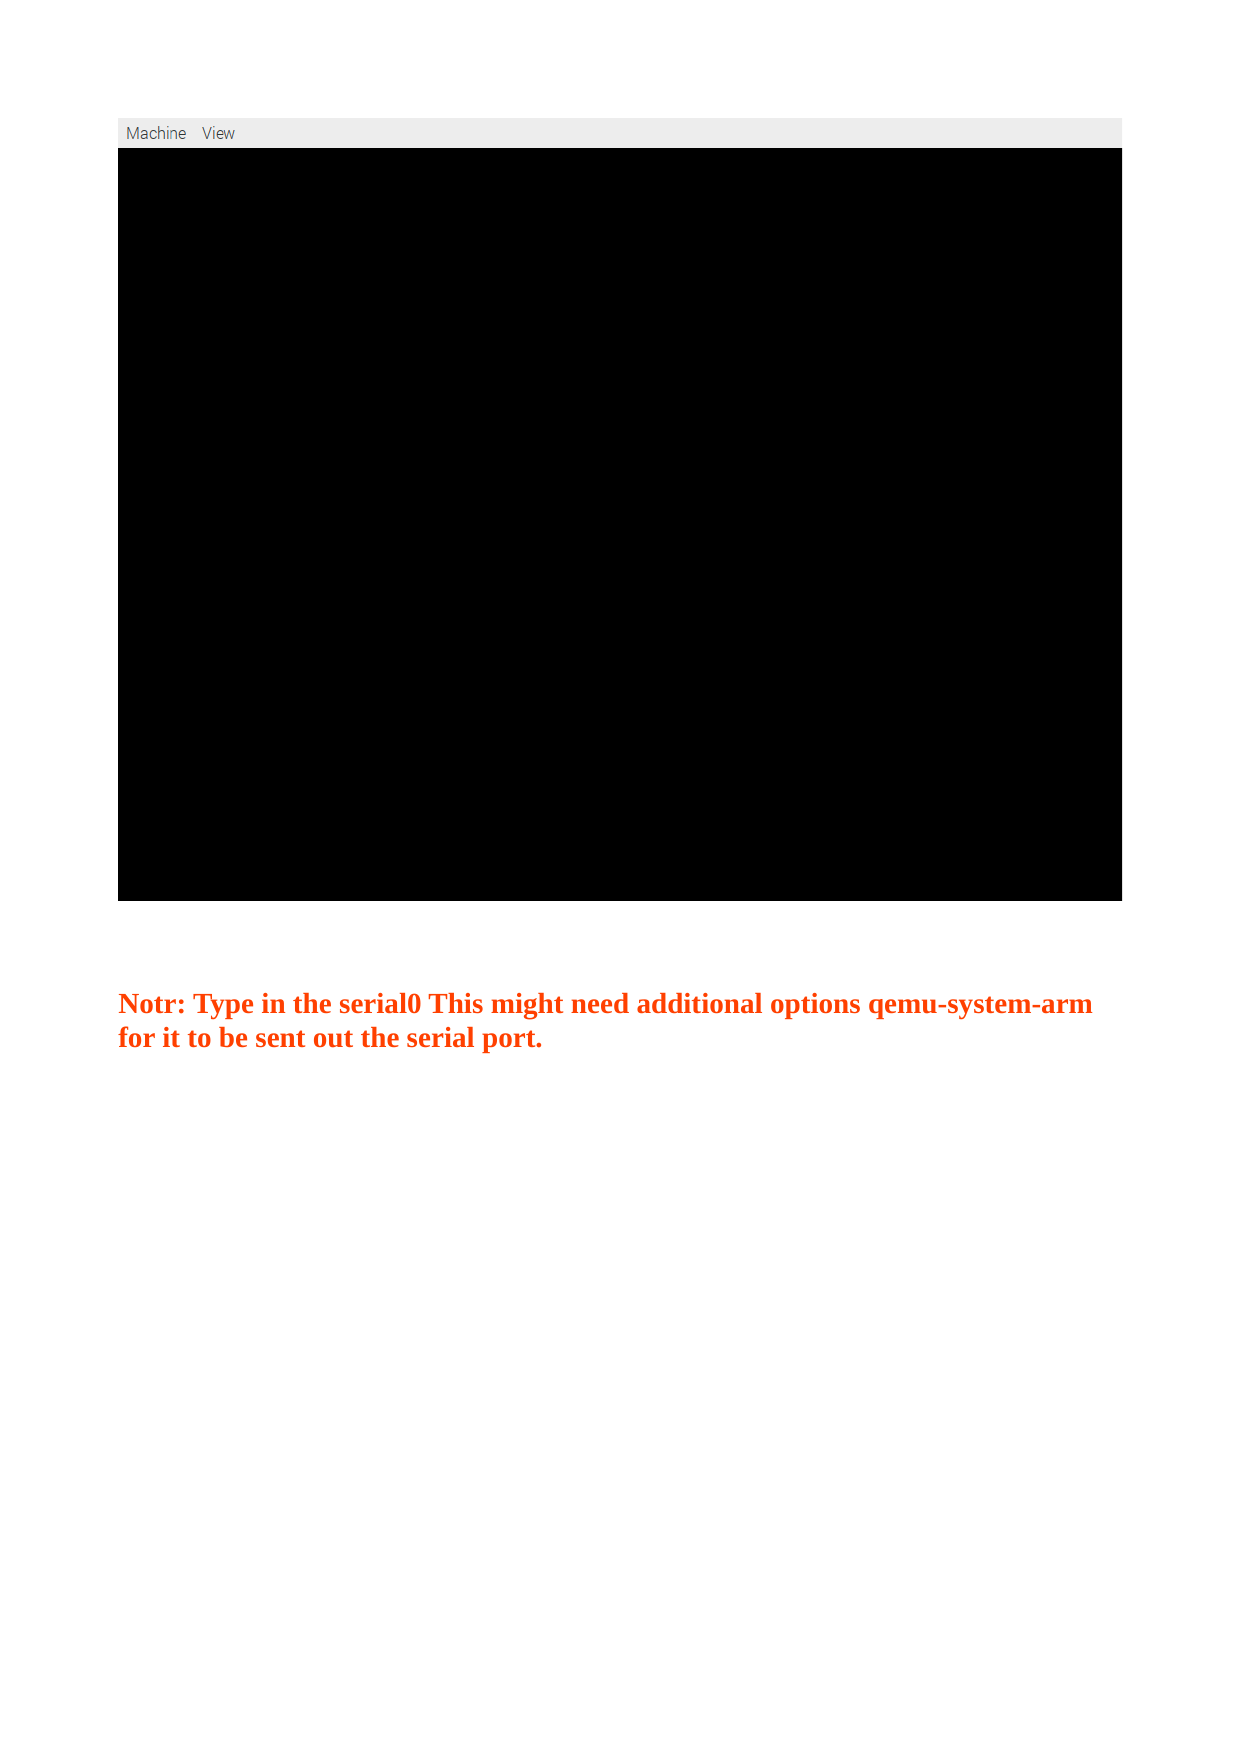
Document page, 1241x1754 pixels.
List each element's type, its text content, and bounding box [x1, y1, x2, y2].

picture [118, 118, 1123, 901]
text Notr: Type in the serial0 This might need additional options qemu-system-arm for it to be sent out the serial port. [118, 987, 1122, 1054]
